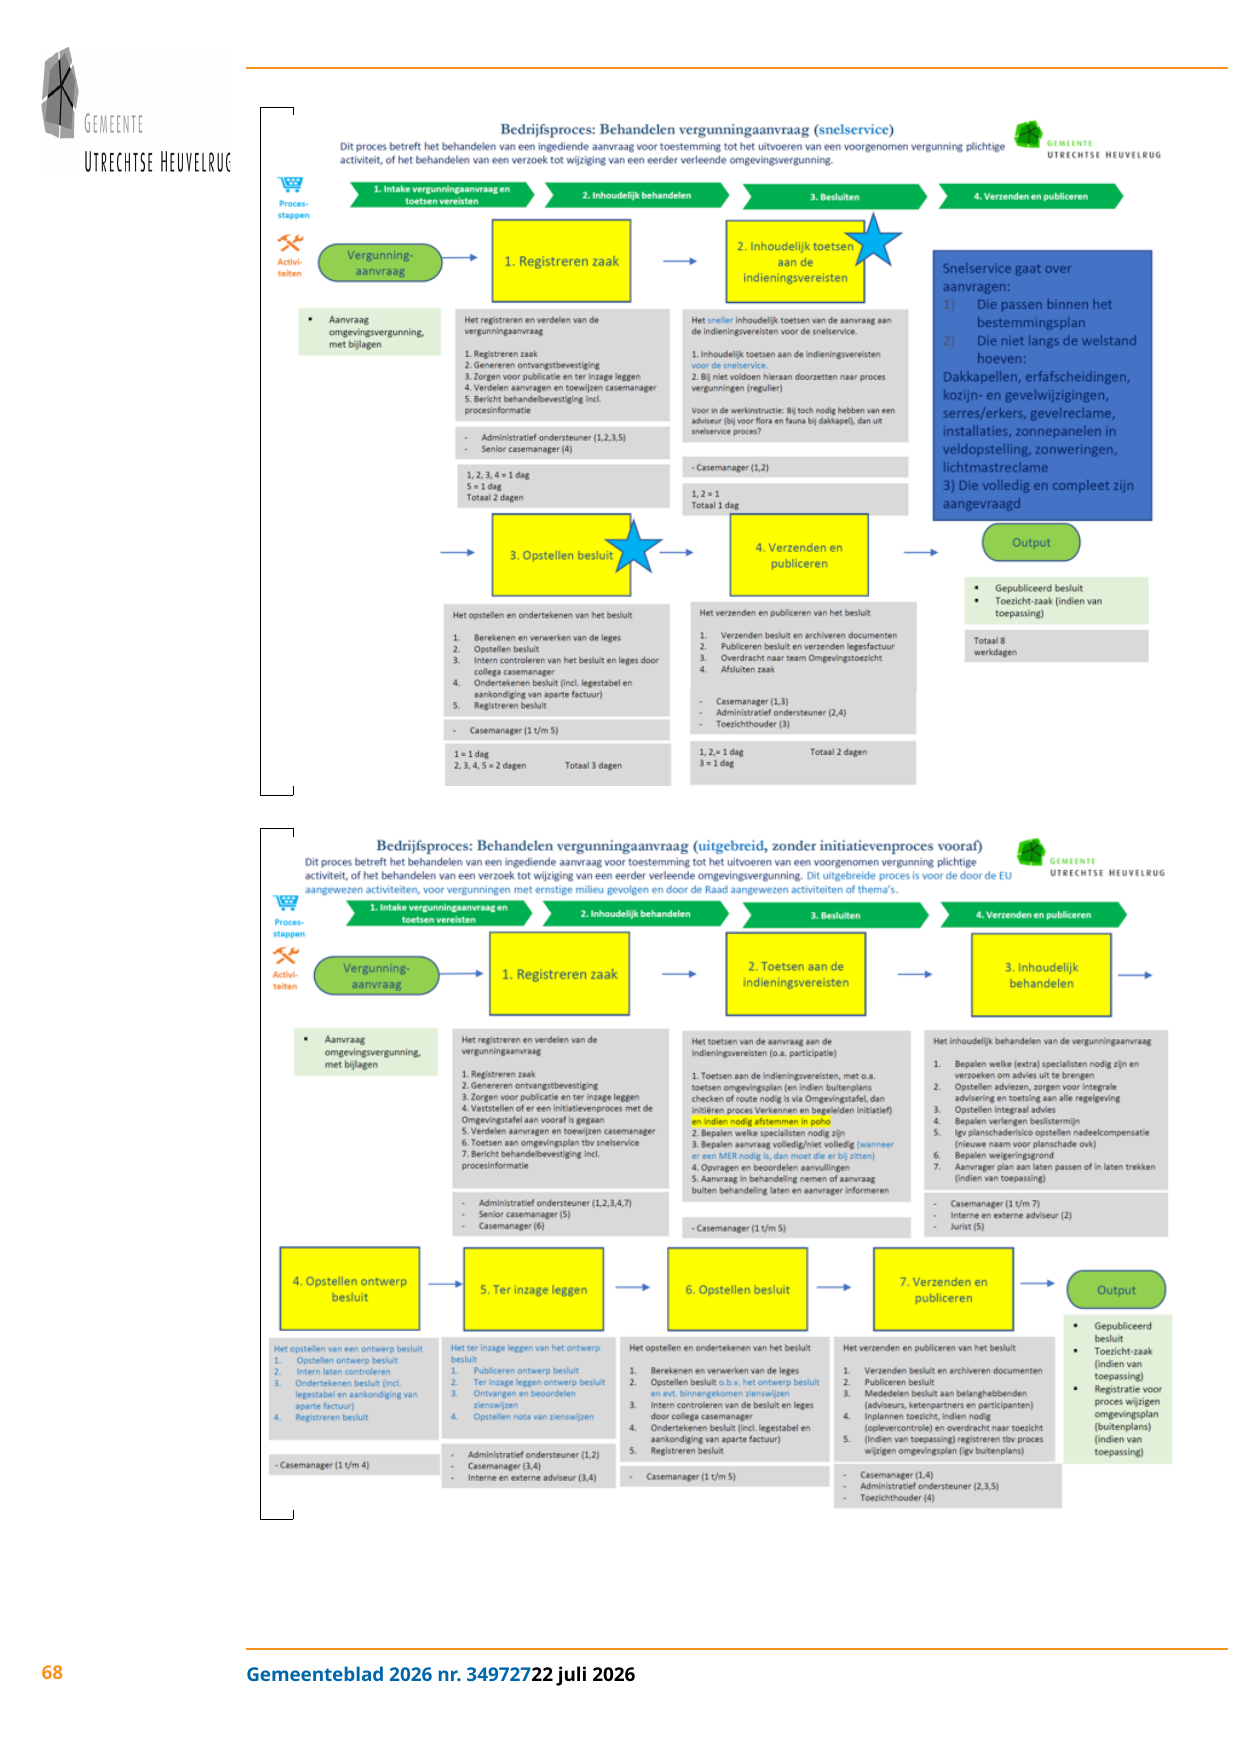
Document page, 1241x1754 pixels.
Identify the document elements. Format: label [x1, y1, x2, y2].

picture [268, 837, 1173, 1510]
picture [268, 115, 1173, 786]
picture [41, 47, 231, 172]
